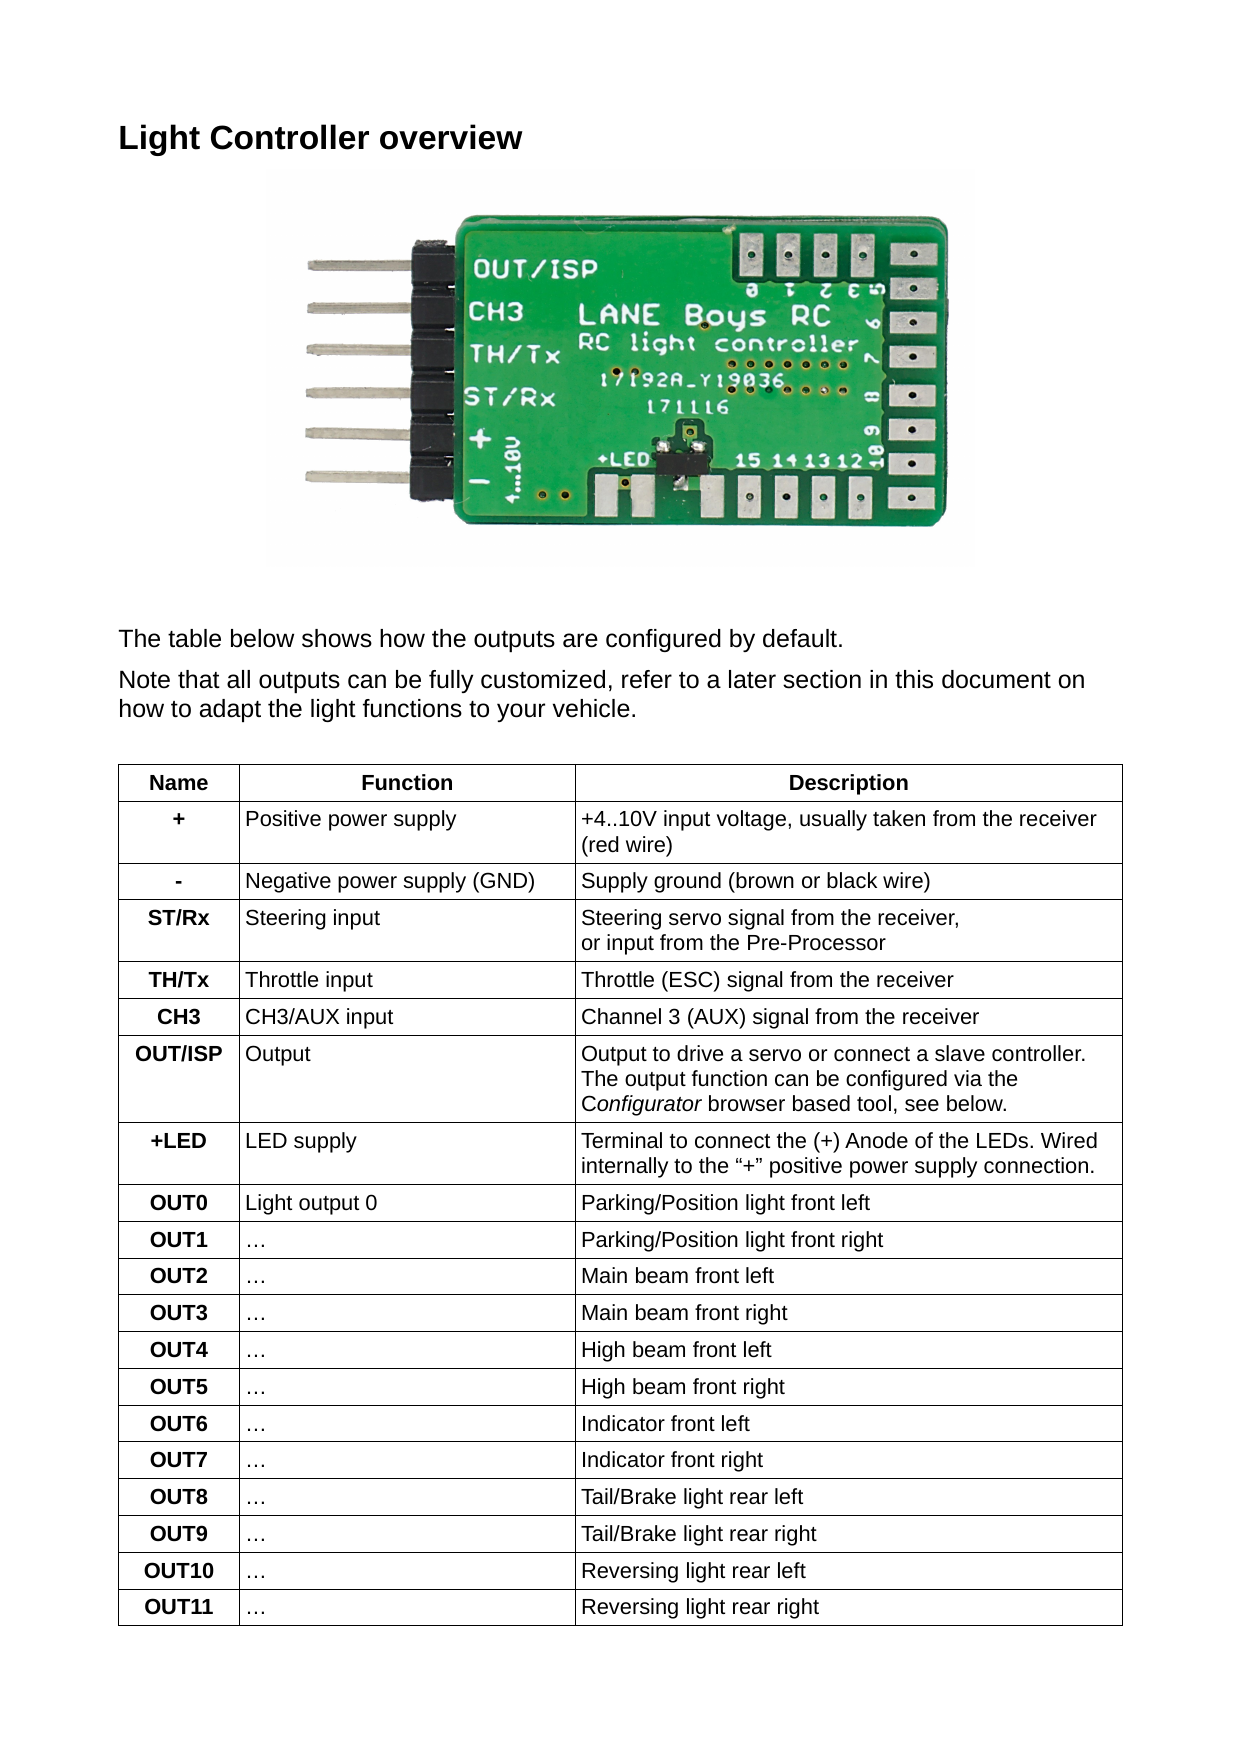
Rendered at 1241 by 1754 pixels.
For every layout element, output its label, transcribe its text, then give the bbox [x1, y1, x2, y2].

table_cell Throttle input [240, 962, 575, 998]
table_cell OUT1 [119, 1222, 239, 1257]
table_cell Throttle (ESC) signal from the receiver [576, 962, 1122, 998]
table_cell OUT3 [119, 1295, 239, 1331]
table_cell +LED [119, 1123, 239, 1184]
table_cell … [240, 1222, 575, 1257]
table_cell OUT8 [119, 1479, 239, 1515]
table_cell … [240, 1442, 575, 1478]
table_cell - [119, 864, 239, 899]
table_cell OUT10 [119, 1553, 239, 1588]
table_cell … [240, 1295, 575, 1331]
table_cell … [240, 1516, 575, 1552]
table_cell Steering servo signal from the receiver, or input from the Pre-Processor [576, 900, 1122, 961]
picture [266, 169, 975, 567]
table_cell … [240, 1590, 575, 1625]
table_cell OUT7 [119, 1442, 239, 1478]
table_cell OUT/ISP [119, 1036, 239, 1122]
text The table below shows how the outputs are configured by default. [118, 624, 1122, 652]
table_cell … [240, 1479, 575, 1515]
table_cell Indicator front left [576, 1406, 1122, 1441]
table_cell … [240, 1406, 575, 1441]
table_cell Main beam front left [576, 1259, 1122, 1294]
table_cell Negative power supply (GND) [240, 864, 575, 899]
table_cell Light output 0 [240, 1185, 575, 1221]
table_cell Parking/Position light front right [576, 1222, 1122, 1257]
table_cell Tail/Brake light rear right [576, 1516, 1122, 1552]
table_cell Parking/Position light front left [576, 1185, 1122, 1221]
table_cell OUT0 [119, 1185, 239, 1221]
table_cell Indicator front right [576, 1442, 1122, 1478]
table_cell Main beam front right [576, 1295, 1122, 1331]
table_cell OUT11 [119, 1590, 239, 1625]
table_cell OUT2 [119, 1259, 239, 1294]
table_header Description [576, 765, 1122, 801]
table_header Function [240, 765, 575, 801]
table_cell High beam front left [576, 1332, 1122, 1368]
table_cell … [240, 1332, 575, 1368]
table_cell +4..10V input voltage, usually taken from the receiver (red wire) [576, 802, 1122, 862]
table_cell ST/Rx [119, 900, 239, 961]
table_cell CH3/AUX input [240, 999, 575, 1035]
table_cell Positive power supply [240, 802, 575, 862]
table_cell Tail/Brake light rear left [576, 1479, 1122, 1515]
table_cell OUT6 [119, 1406, 239, 1441]
table_cell Output [240, 1036, 575, 1122]
table_cell OUT4 [119, 1332, 239, 1368]
table_header Name [119, 765, 239, 801]
table_cell … [240, 1553, 575, 1588]
table_cell LED supply [240, 1123, 575, 1184]
table_cell Reversing light rear right [576, 1590, 1122, 1625]
text Note that all outputs can be fully customized, refer to a later section in this document on how to adapt the light functions to your vehicle. [118, 665, 1122, 722]
table_cell OUT5 [119, 1369, 239, 1404]
table_cell + [119, 802, 239, 862]
table_cell Reversing light rear left [576, 1553, 1122, 1588]
subtitle Light Controller overview [118, 118, 1122, 157]
table_cell Channel 3 (AUX) signal from the receiver [576, 999, 1122, 1035]
table_cell OUT9 [119, 1516, 239, 1552]
table_cell High beam front right [576, 1369, 1122, 1404]
table_cell … [240, 1259, 575, 1294]
table_cell TH/Tx [119, 962, 239, 998]
table_cell Steering input [240, 900, 575, 961]
table_cell CH3 [119, 999, 239, 1035]
table_cell Output to drive a servo or connect a slave controller. The output function can be configured via the Configurator browser based tool, see below. [576, 1036, 1122, 1122]
table_cell … [240, 1369, 575, 1404]
table_cell Terminal to connect the (+) Anode of the LEDs. Wired internally to the “+” positive power supply connection. [576, 1123, 1122, 1184]
table_cell Supply ground (brown or black wire) [576, 864, 1122, 899]
